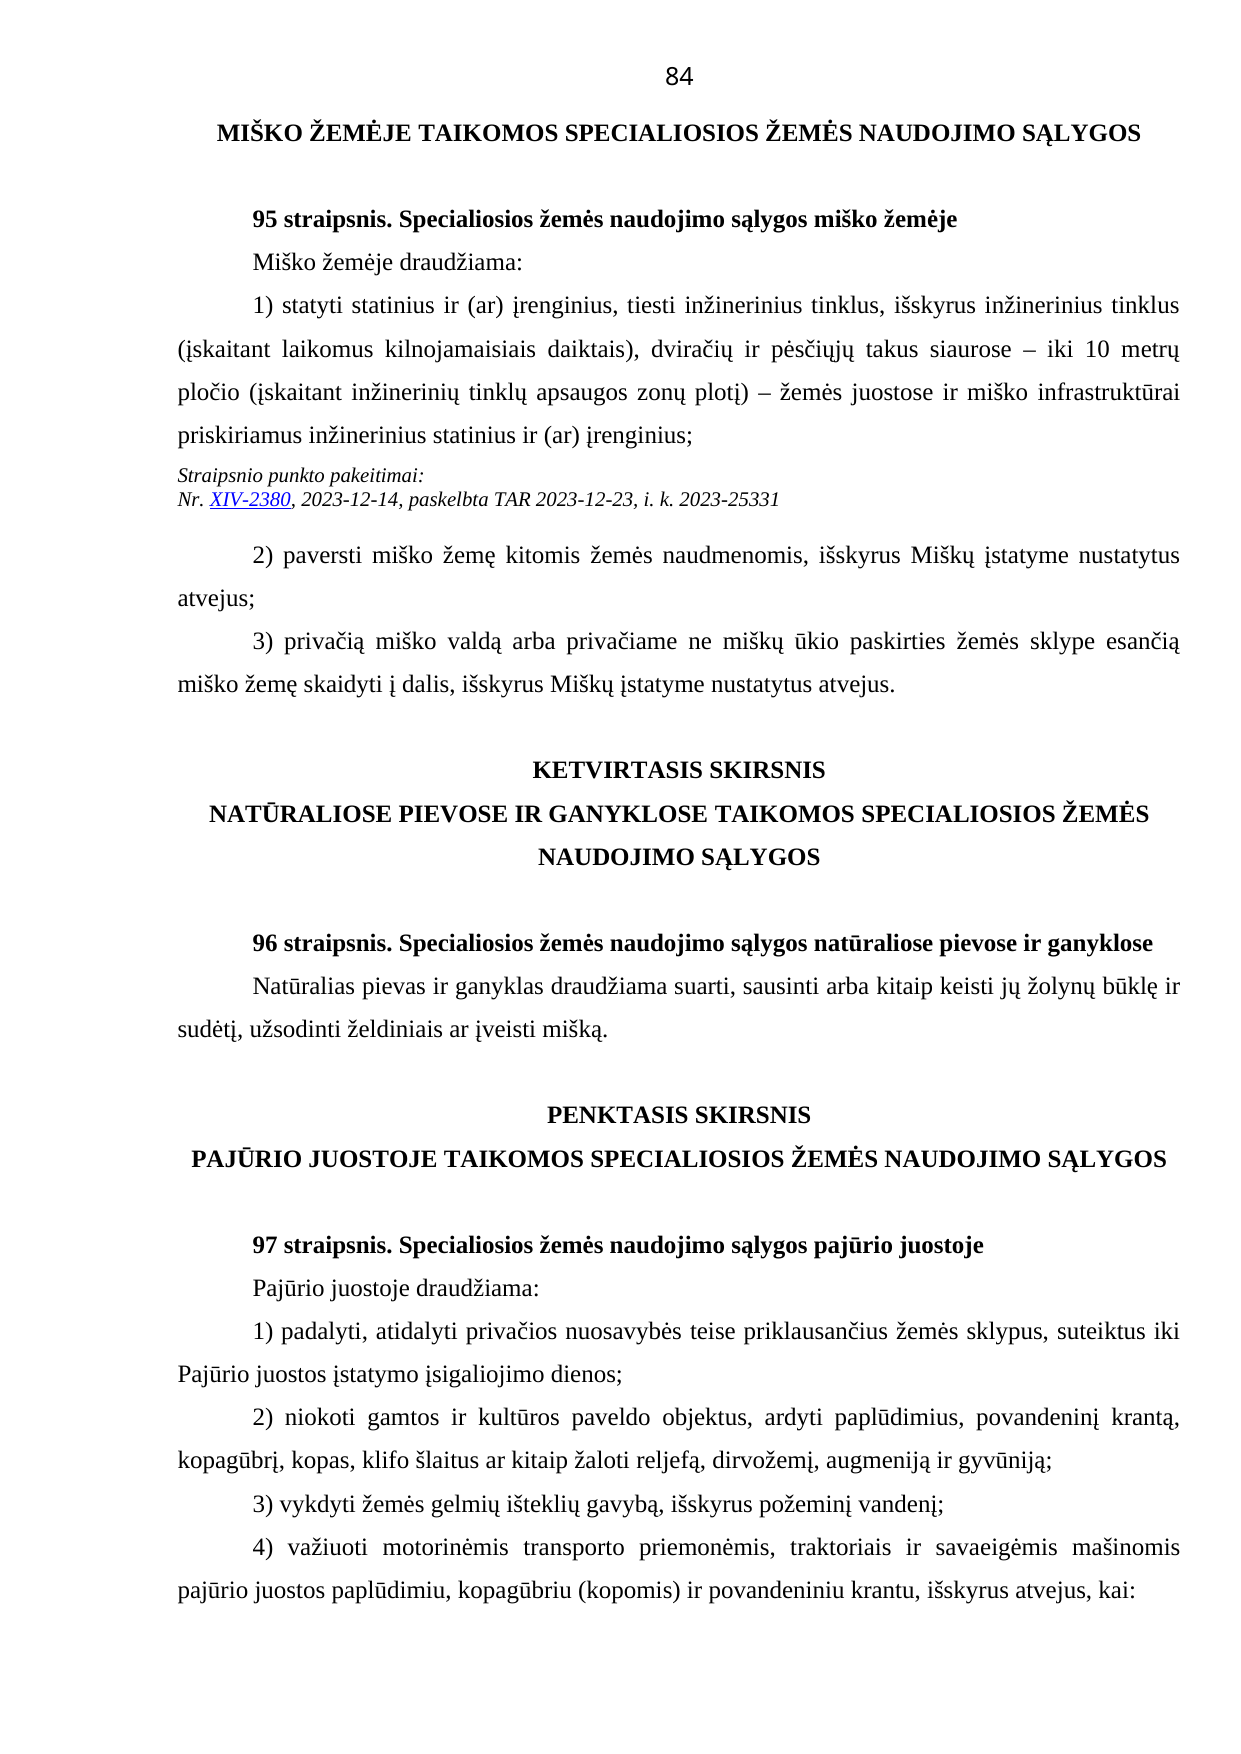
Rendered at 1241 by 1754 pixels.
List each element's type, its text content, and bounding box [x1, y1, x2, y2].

text Nr. XIV-2380, 2023-12-14, paskelbta TAR 2023-12-23, i. k. 2023-25331 [177, 487, 1181, 511]
text MIŠKO ŽEMĖJE TAIKOMOS SPECIALIOSIOS ŽEMĖS NAUDOJIMO SĄLYGOS [177, 118, 1181, 147]
text 95 straipsnis. Specialiosios žemės naudojimo sąlygos miško žemėje [177, 204, 1181, 233]
text 3) vykdyti žemės gelmių išteklių gavybą, išskyrus požeminį vandenį; [177, 1489, 1181, 1517]
text Straipsnio punkto pakeitimai: [177, 463, 1181, 487]
text Miško žemėje draudžiama: [177, 247, 1181, 276]
text 1) statyti statinius ir (ar) įrenginius, tiesti inžinerinius tinklus, išskyrus inžinerinius tinklus (įskaitant laikomus kilnojamaisiais daiktais), dviračių ir pėsčiųjų takus siaurose – iki 10 metrų pločio (įskaitant inžinerinių tinklų apsaugos zonų plotį) – žemės juostose ir miško infrastruktūrai priskiriamus inžinerinius statinius ir (ar) įrenginius; [177, 291, 1181, 449]
text 1) padalyti, atidalyti privačios nuosavybės teise priklausančius žemės sklypus, suteiktus iki Pajūrio juostos įstatymo įsigaliojimo dienos; [177, 1316, 1181, 1388]
text Pajūrio juostoje draudžiama: [177, 1273, 1181, 1302]
text 4) važiuoti motorinėmis transporto priemonėmis, traktoriais ir savaeigėmis mašinomis pajūrio juostos paplūdimiu, kopagūbriu (kopomis) ir povandeniniu krantu, išskyrus atvejus, kai: [177, 1532, 1181, 1604]
text PAJŪRIO JUOSTOJE TAIKOMOS SPECIALIOSIOS ŽEMĖS NAUDOJIMO SĄLYGOS [177, 1144, 1181, 1172]
text 2) niokoti gamtos ir kultūros paveldo objektus, ardyti paplūdimius, povandeninį krantą, kopagūbrį, kopas, klifo šlaitus ar kitaip žaloti reljefą, dirvožemį, augmeniją ir gyvūniją; [177, 1402, 1181, 1474]
text 97 straipsnis. Specialiosios žemės naudojimo sąlygos pajūrio juostoje [177, 1230, 1181, 1259]
text Natūralias pievas ir ganyklas draudžiama suarti, sausinti arba kitaip keisti jų žolynų būklę ir sudėtį, užsodinti želdiniais ar įveisti mišką. [177, 971, 1181, 1043]
text NATŪRALIOSE PIEVOSE IR GANYKLOSE TAIKOMOS SPECIALIOSIOS ŽEMĖS NAUDOJIMO SĄLYGOS [177, 799, 1181, 871]
text 3) privačią miško valdą arba privačiame ne miškų ūkio paskirties žemės sklype esančią miško žemę skaidyti į dalis, išskyrus Miškų įstatyme nustatytus atvejus. [177, 626, 1181, 698]
text PENKTASIS SKIRSNIS [177, 1101, 1181, 1129]
text KETVIRTASIS SKIRSNIS [177, 756, 1181, 784]
text 96 straipsnis. Specialiosios žemės naudojimo sąlygos natūraliose pievose ir ganyklose [252, 928, 1181, 957]
text 2) paversti miško žemę kitomis žemės naudmenomis, išskyrus Miškų įstatyme nustatytus atvejus; [177, 540, 1181, 612]
